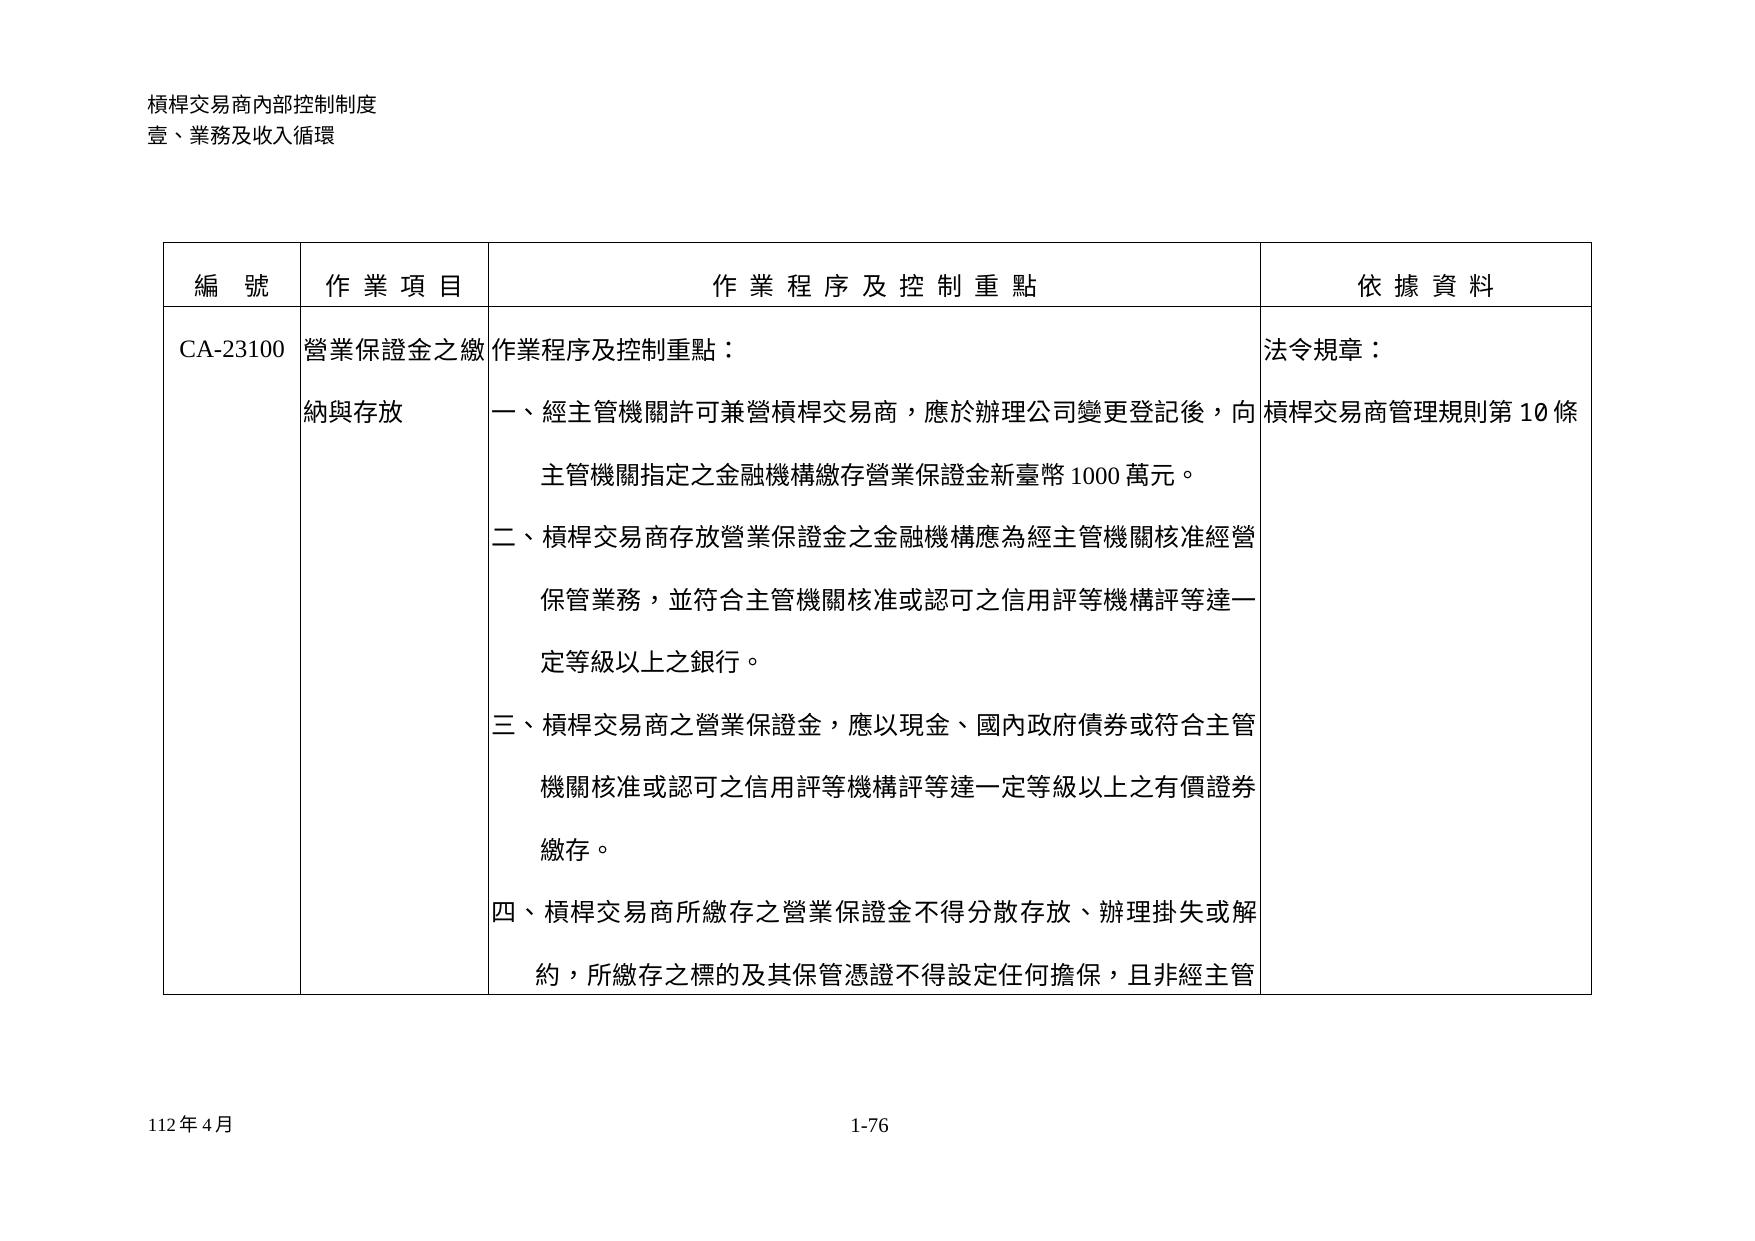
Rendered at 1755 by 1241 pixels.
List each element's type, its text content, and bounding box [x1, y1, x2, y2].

table_header 依 據 資 料 [1261, 243, 1591, 306]
table_cell 作業程序及控制重點： 一、經主管機關許可兼營槓桿交易商，應於辦理公司變更登記後，向主管機關指定之金融機構繳存營業保證金新臺幣1000萬元。 二、槓桿交易商存放營業保證金之金融機構應為經主管機關核准經營保管業務，並符合主管機關核准或認可之信用評等機構評等達一定等級以上之銀行。 三、槓桿交易商之營業保證金，應以現金、國內政府債券或符合主管機關核准或認可之信用評等機構評等達一定等級以上之有價證券繳存。 四、槓桿交易商所繳存之營業保證金不得分散存放、辦理掛失或解約，所繳存之標的及其保管憑證不得設定任何擔保，且非經主管 [489, 307, 1260, 994]
table_cell CA-23100 [164, 307, 300, 994]
table_header 作 業 項 目 [301, 243, 488, 306]
table_cell 營業保證金之繳納與存放 [301, 307, 488, 994]
table_header 編 號 [164, 243, 300, 306]
table_header 作 業 程 序 及 控 制 重 點 [489, 243, 1260, 306]
table_cell 法令規章： 槓桿交易商管理規則第10條 [1261, 307, 1591, 994]
